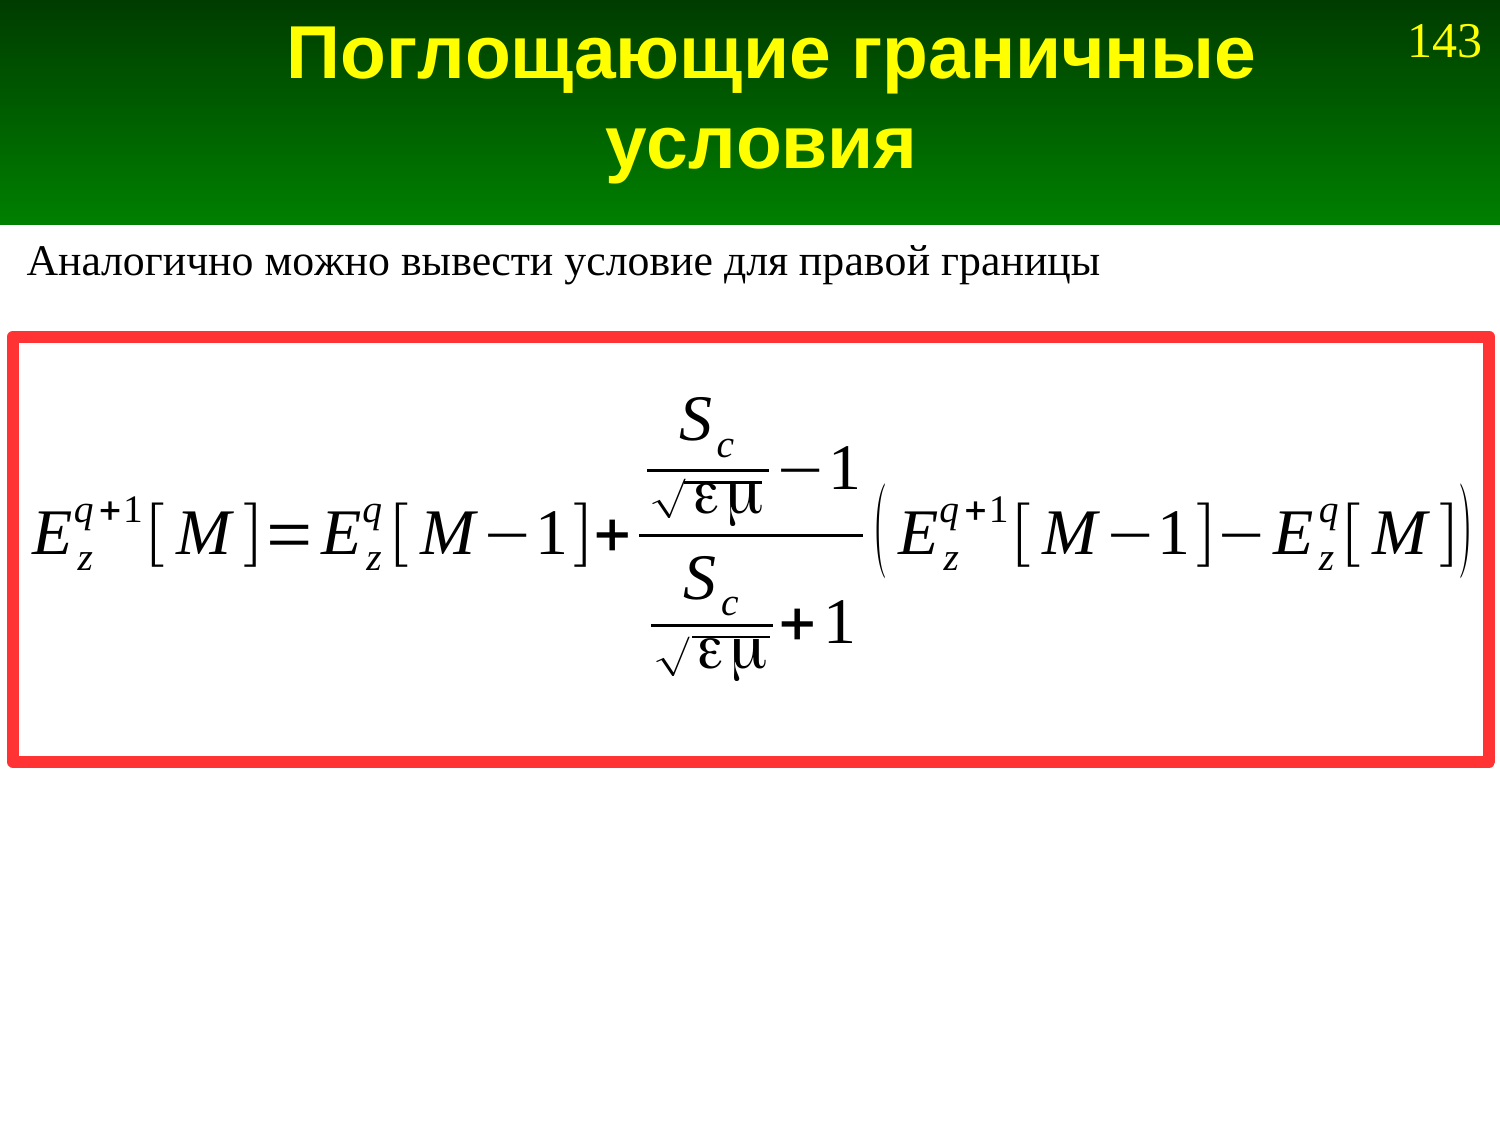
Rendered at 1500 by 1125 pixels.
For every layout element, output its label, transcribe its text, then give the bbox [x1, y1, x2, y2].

text_box Аналогично можно вывести условие для правой границы [11, 224, 1356, 300]
title Поглощающие граничные условия [123, 0, 1399, 192]
chart [19, 383, 1483, 686]
